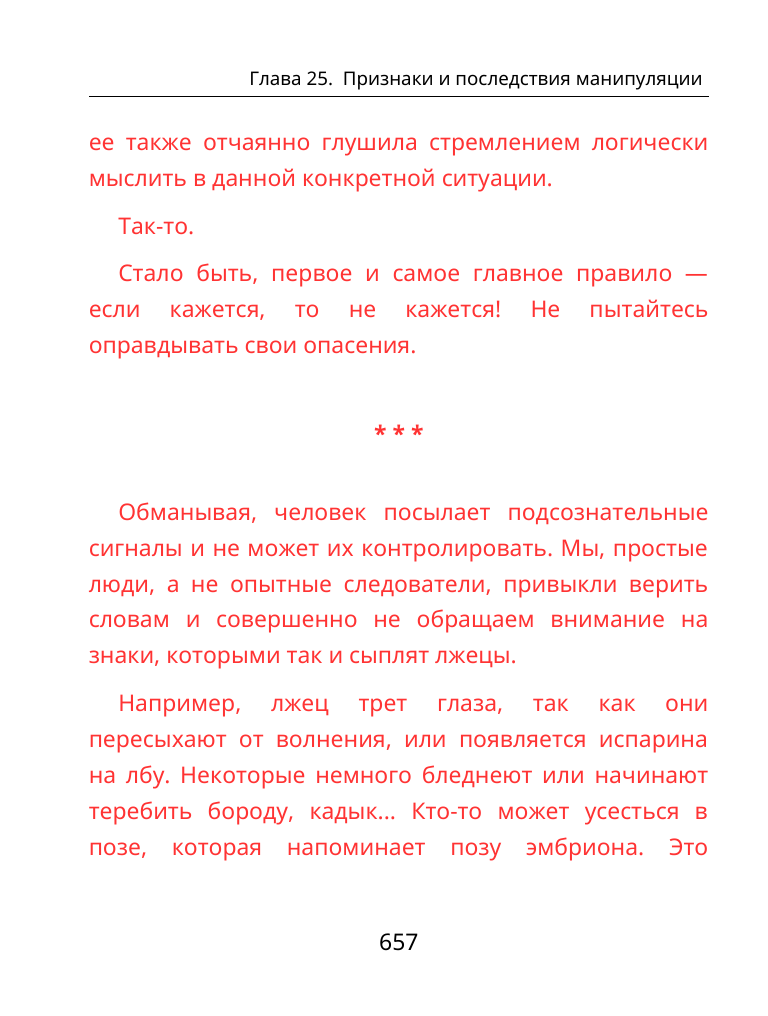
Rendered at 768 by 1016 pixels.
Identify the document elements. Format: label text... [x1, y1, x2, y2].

text Стало быть, первое и самое главное правило — если кажется, то не кажется! Не пытайтесь оправдывать свои опасения. [88, 257, 709, 361]
subtitle * * * [88, 418, 709, 449]
text Например, лжец трет глаза, так как они пересыхают от волнения, или появляется испарина на лбу. Некоторые немного бледнеют или начинают теребить бороду, кадык... Кто-то может усесться в позе, которая напоминает позу эмбриона. Это [88, 687, 709, 862]
text Так-то. [88, 210, 709, 241]
text Обманывая, человек посылает подсознательные сигналы и не может их контролировать. Мы, простые люди, а не опытные следователи, привыкли верить словам и совершенно не обращаем внимание на знаки, которыми так и сыплят лжецы. [88, 496, 709, 671]
text ее также отчаянно глушила стремлением логически мыслить в данной конкретной ситуации. [88, 126, 709, 193]
